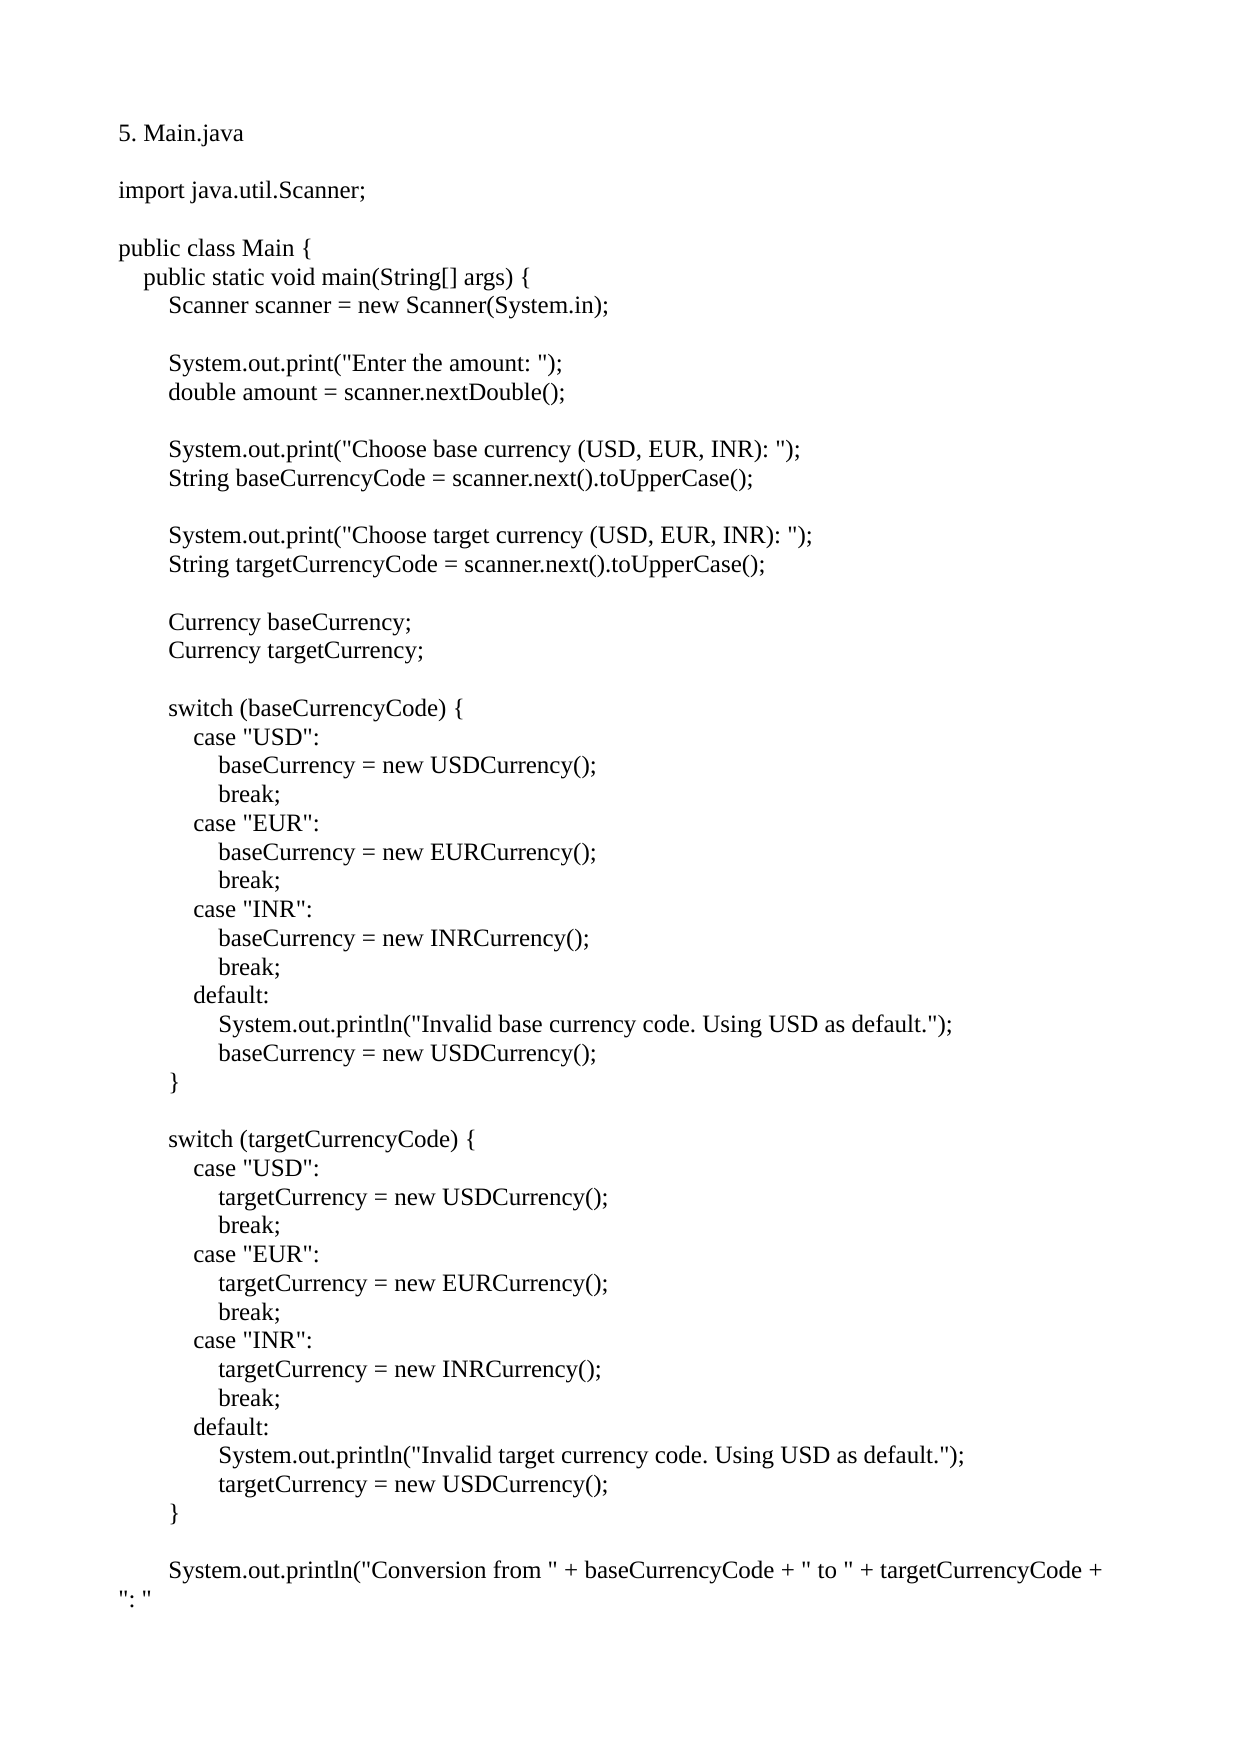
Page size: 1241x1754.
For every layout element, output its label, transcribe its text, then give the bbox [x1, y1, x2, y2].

text public static void main(String[] args) { [118, 262, 1122, 291]
text default: [118, 1412, 1122, 1441]
text System.out.println("Invalid base currency code. Using USD as default."); [118, 1009, 1122, 1038]
text case "EUR": [118, 1239, 1122, 1268]
text case "INR": [118, 1326, 1122, 1354]
text Currency targetCurrency; [118, 636, 1122, 664]
text case "EUR": [118, 808, 1122, 837]
text System.out.println("Invalid target currency code. Using USD as default."); [118, 1441, 1122, 1469]
text System.out.print("Choose base currency (USD, EUR, INR): "); [118, 434, 1122, 463]
text public class Main { [118, 233, 1122, 262]
text baseCurrency = new EURCurrency(); [118, 837, 1122, 866]
text 5. Main.java [118, 118, 1122, 147]
text switch (targetCurrencyCode) { [118, 1124, 1122, 1153]
text targetCurrency = new EURCurrency(); [118, 1268, 1122, 1297]
text baseCurrency = new INRCurrency(); [118, 923, 1122, 952]
text break; [118, 1297, 1122, 1326]
text break; [118, 1211, 1122, 1239]
text baseCurrency = new USDCurrency(); [118, 1038, 1122, 1067]
text } [118, 1498, 1122, 1527]
text switch (baseCurrencyCode) { [118, 693, 1122, 722]
text System.out.print("Choose target currency (USD, EUR, INR): "); [118, 521, 1122, 549]
text baseCurrency = new USDCurrency(); [118, 751, 1122, 779]
text break; [118, 1383, 1122, 1412]
text Currency baseCurrency; [118, 607, 1122, 636]
text Scanner scanner = new Scanner(System.in); [118, 291, 1122, 319]
text break; [118, 779, 1122, 808]
text } [118, 1067, 1122, 1096]
text break; [118, 866, 1122, 894]
text case "USD": [118, 1153, 1122, 1182]
text System.out.print("Enter the amount: "); [118, 348, 1122, 377]
text System.out.println("Conversion from " + baseCurrencyCode + " to " + targetCurrencyCode + ": " [118, 1556, 1122, 1613]
text String baseCurrencyCode = scanner.next().toUpperCase(); [118, 463, 1122, 492]
text break; [118, 952, 1122, 981]
text double amount = scanner.nextDouble(); [118, 377, 1122, 406]
text case "INR": [118, 894, 1122, 923]
text case "USD": [118, 722, 1122, 751]
text String targetCurrencyCode = scanner.next().toUpperCase(); [118, 549, 1122, 578]
text targetCurrency = new USDCurrency(); [118, 1469, 1122, 1498]
text import java.util.Scanner; [118, 176, 1122, 204]
text default: [118, 981, 1122, 1009]
text targetCurrency = new INRCurrency(); [118, 1354, 1122, 1383]
text targetCurrency = new USDCurrency(); [118, 1182, 1122, 1211]
